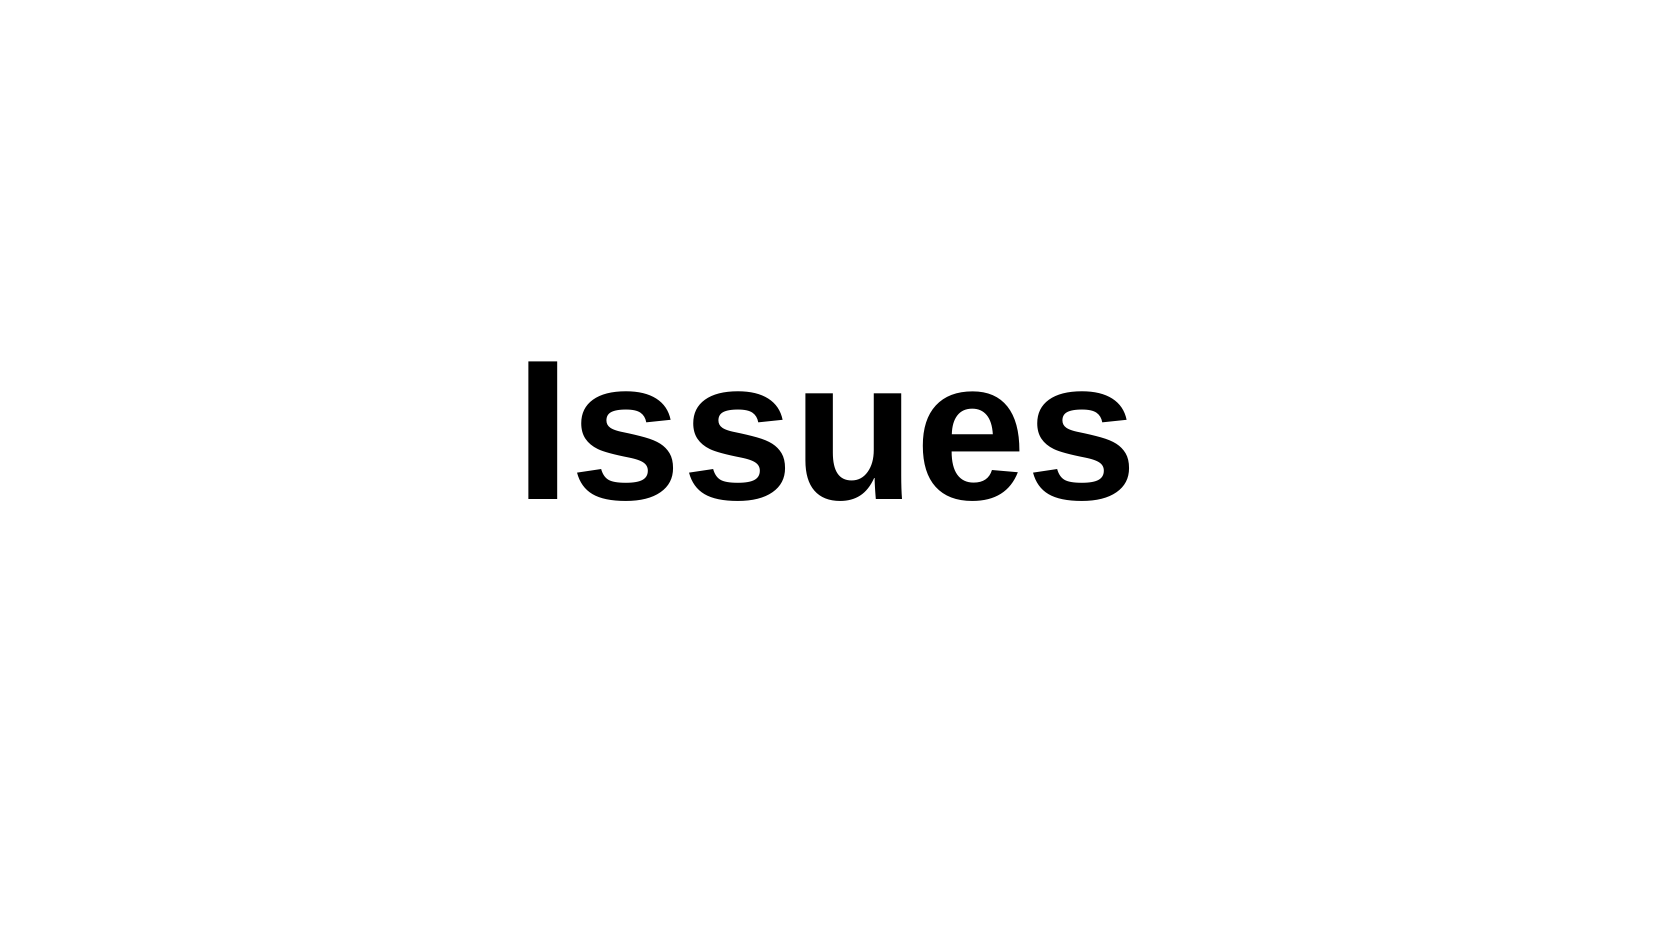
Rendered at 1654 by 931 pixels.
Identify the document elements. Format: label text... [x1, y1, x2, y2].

title Issues [82, 336, 1571, 524]
